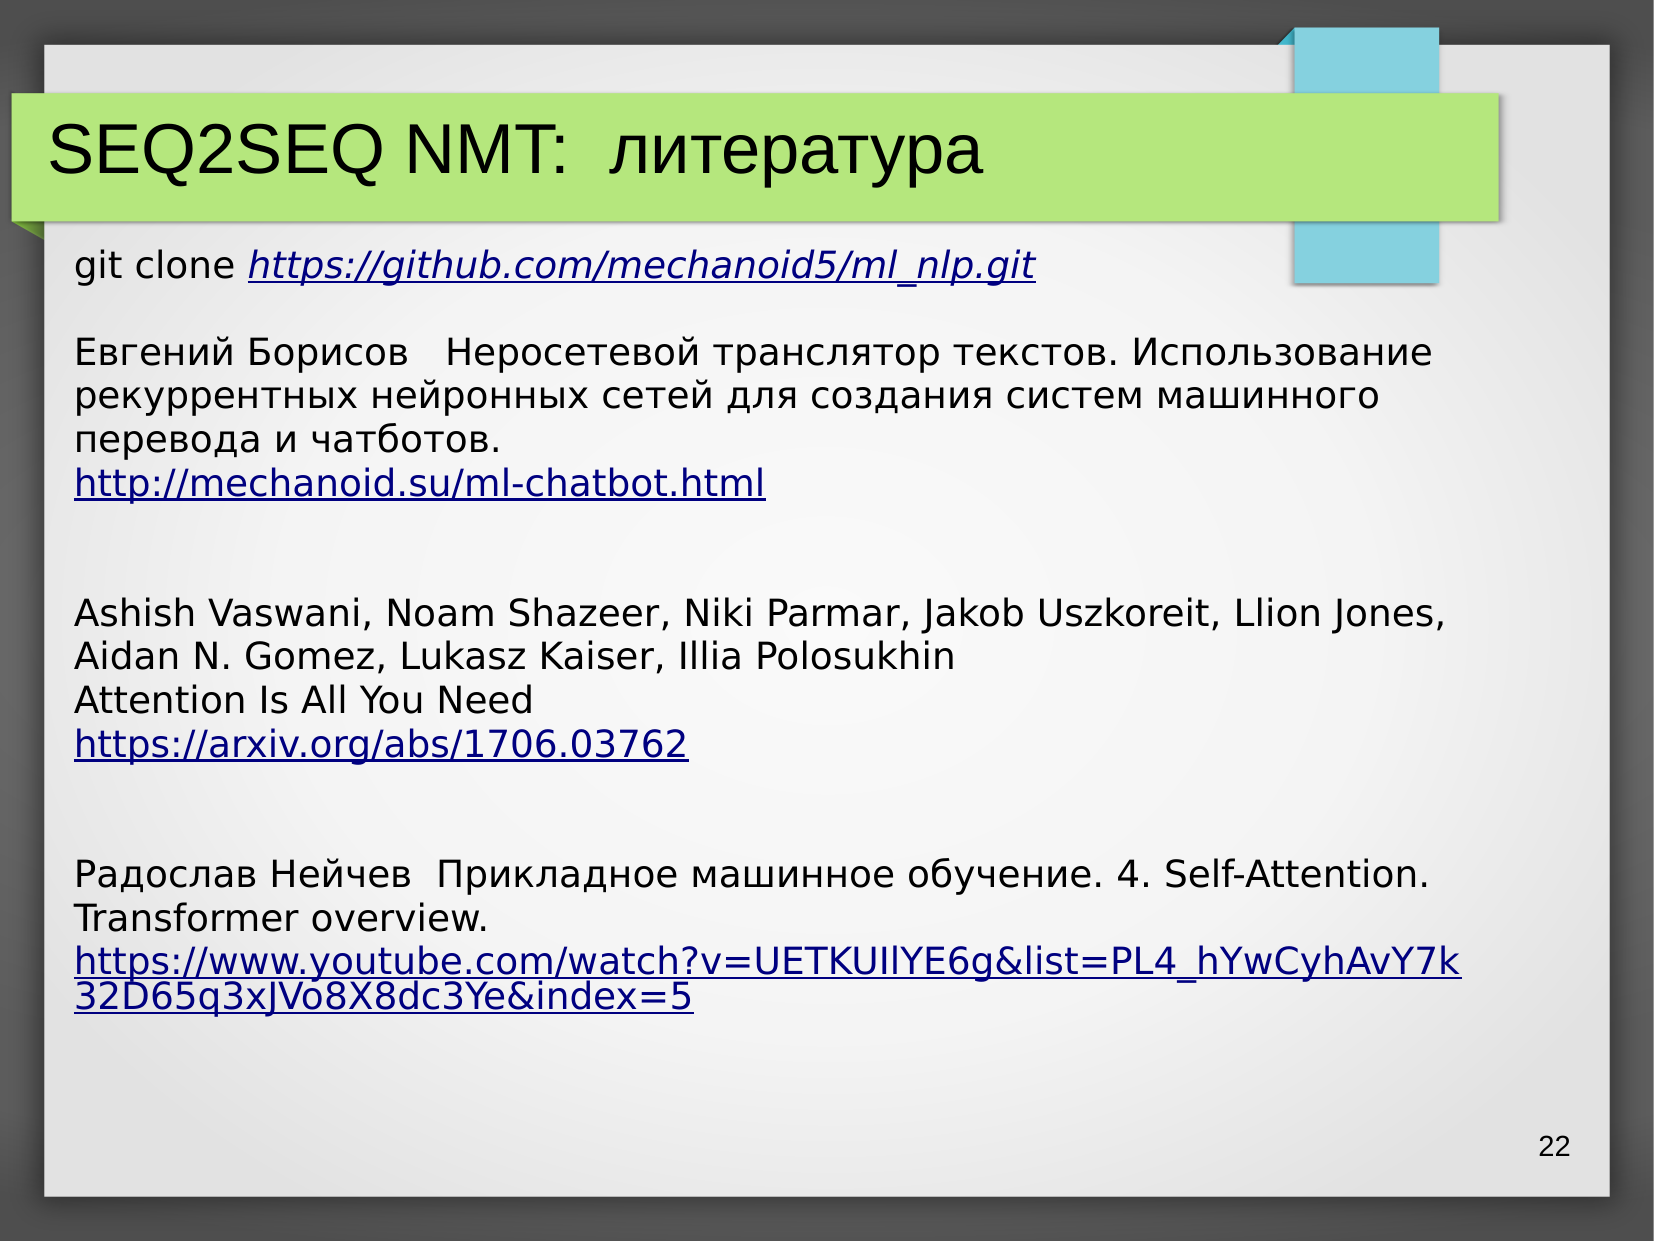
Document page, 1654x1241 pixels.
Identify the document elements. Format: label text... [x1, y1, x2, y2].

text_box git clone https://github.com/mechanoid5/ml_nlp.git Евгений Борисов Неросетевой транслятор текстов. Использование рекуррентных нейронных сетей для создания систем машинного перевода и чатботов. http://mechanoid.su/ml-chatbot.html Ashish Vaswani, Noam Shazeer, Niki Parmar, Jakob Uszkoreit, Llion Jones, Aidan N. Gomez, Lukasz Kaiser, Illia Polosukhin Attention Is All You Need https://arxiv.org/abs/1706.03762 Радослав Нейчев Прикладное машинное обучение. 4. Self-Attention. Transformer overview. https://www.youtube.com/watch?v=UETKUIlYE6g&list=PL4_hYwCyhAvY7k32D65q3xJVo8X8dc3Ye&index=5 [59, 236, 1489, 1166]
title SEQ2SEQ NMT: литература [47, 96, 1536, 201]
picture [0, 0, 1654, 1241]
